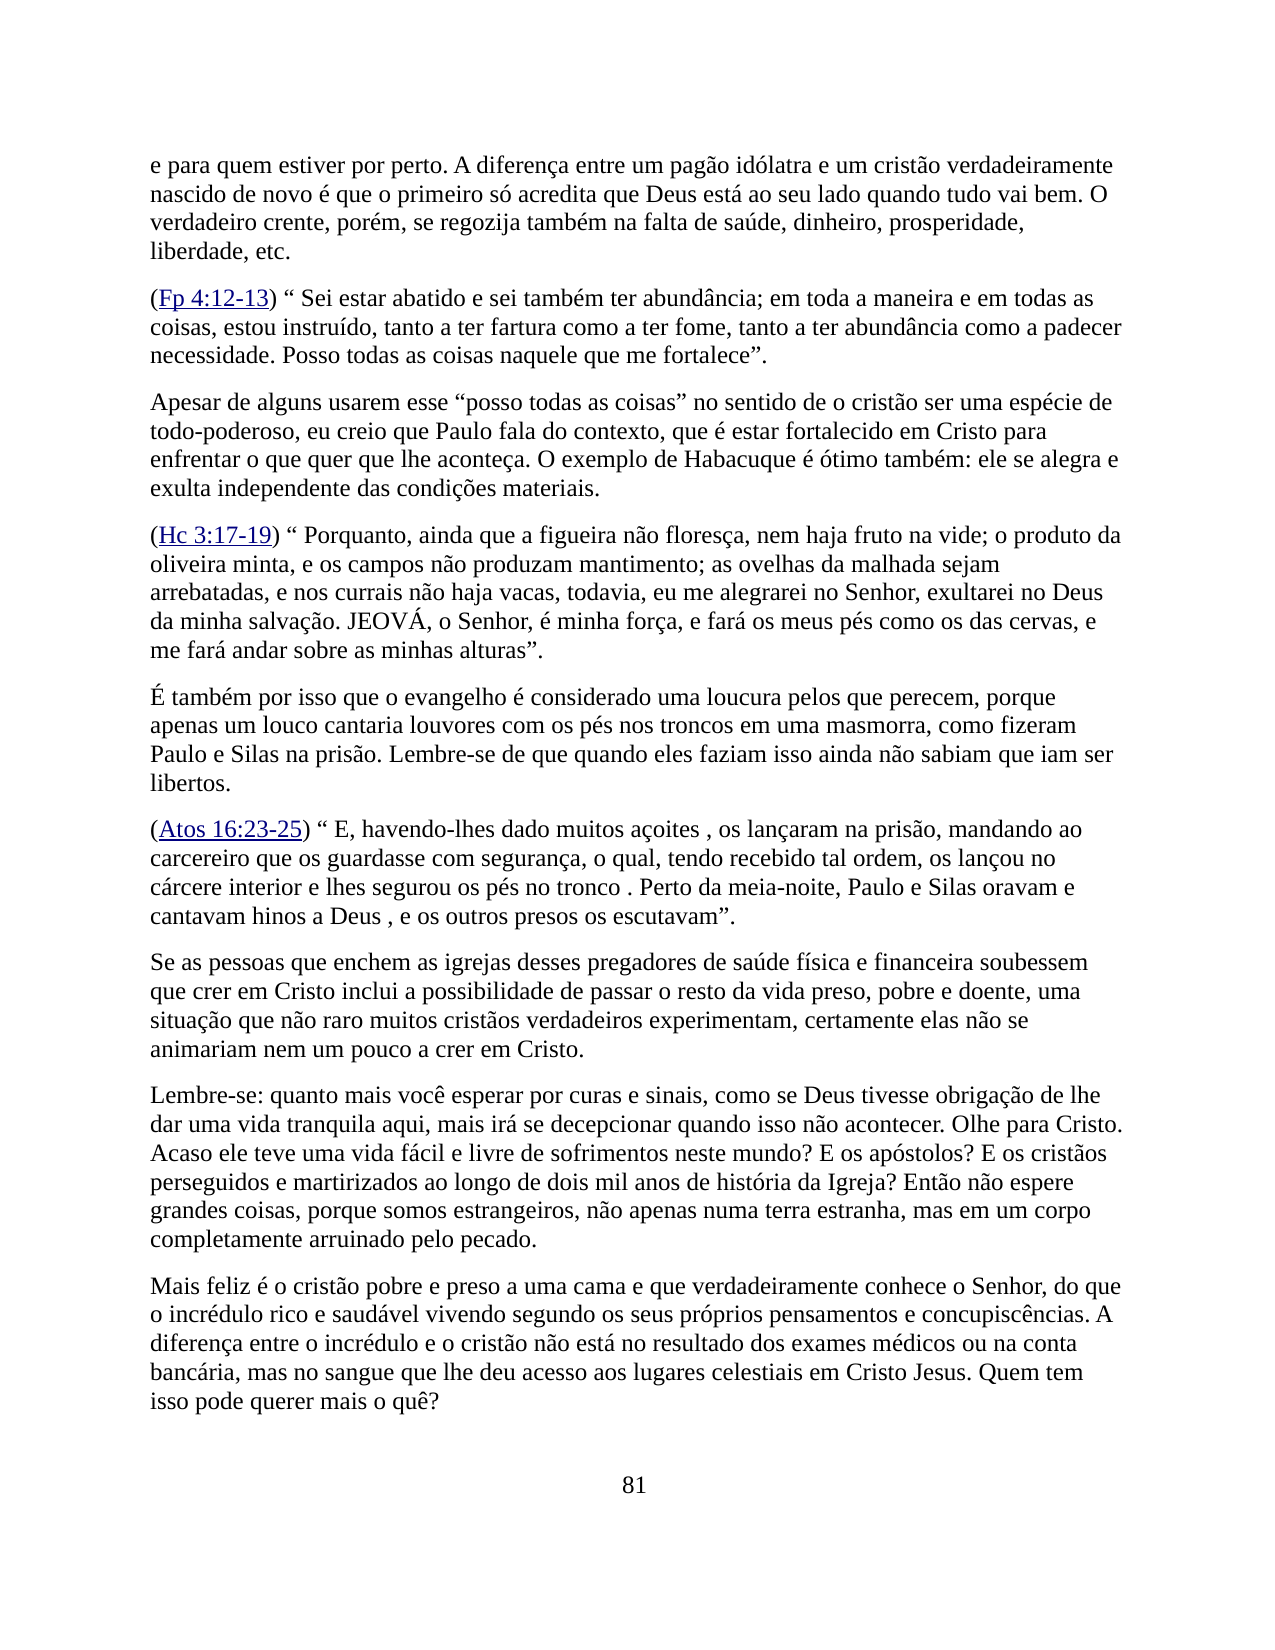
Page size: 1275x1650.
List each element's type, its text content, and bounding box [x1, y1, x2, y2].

text Se as pessoas que enchem as igrejas desses pregadores de saúde física e financeira soubessem que crer em Cristo inclui a possibilidade de passar o resto da vida preso, pobre e doente, uma situação que não raro muitos cristãos verdadeiros experimentam, certamente elas não se animariam nem um pouco a crer em Cristo. [150, 947, 1125, 1062]
text É também por isso que o evangelho é considerado uma loucura pelos que perecem, porque apenas um louco cantaria louvores com os pés nos troncos em uma masmorra, como fizeram Paulo e Silas na prisão. Lembre-se de que quando eles faziam isso ainda não sabiam que iam ser libertos. [150, 682, 1125, 797]
text (Atos 16:23-25) “ E, havendo-lhes dado muitos açoites , os lançaram na prisão, mandando ao carcereiro que os guardasse com segurança, o qual, tendo recebido tal ordem, os lançou no cárcere interior e lhes segurou os pés no tronco . Perto da meia-noite, Paulo e Silas oravam e cantavam hinos a Deus , e os outros presos os escutavam”. [150, 814, 1125, 929]
text (Hc 3:17-19) “ Porquanto, ainda que a figueira não floresça, nem haja fruto na vide; o produto da oliveira minta, e os campos não produzam mantimento; as ovelhas da malhada sejam arrebatadas, e nos currais não haja vacas, todavia, eu me alegrarei no Senhor, exultarei no Deus da minha salvação. JEOVÁ, o Senhor, é minha força, e fará os meus pés como os das cervas, e me fará andar sobre as minhas alturas”. [150, 520, 1125, 664]
text Mais feliz é o cristão pobre e preso a uma cama e que verdadeiramente conhece o Senhor, do que o incrédulo rico e saudável vivendo segundo os seus próprios pensamentos e concupiscências. A diferença entre o incrédulo e o cristão não está no resultado dos exames médicos ou na conta bancária, mas no sangue que lhe deu acesso aos lugares celestiais em Cristo Jesus. Quem tem isso pode querer mais o quê? [150, 1271, 1125, 1414]
text (Fp 4:12-13) “ Sei estar abatido e sei também ter abundância; em toda a maneira e em todas as coisas, estou instruído, tanto a ter fartura como a ter fome, tanto a ter abundância como a padecer necessidade. Posso todas as coisas naquele que me fortalece”. [150, 283, 1125, 369]
text Lembre-se: quanto mais você esperar por curas e sinais, como se Deus tivesse obrigação de lhe dar uma vida tranquila aqui, mais irá se decepcionar quando isso não acontecer. Olhe para Cristo. Acaso ele teve uma vida fácil e livre de sofrimentos neste mundo? E os apóstolos? E os cristãos perseguidos e martirizados ao longo de dois mil anos de história da Igreja? Então não espere grandes coisas, porque somos estrangeiros, não apenas numa terra estranha, mas em um corpo completamente arruinado pelo pecado. [150, 1080, 1125, 1253]
text Apesar de alguns usarem esse “posso todas as coisas” no sentido de o cristão ser uma espécie de todo-poderoso, eu creio que Paulo fala do contexto, que é estar fortalecido em Cristo para enfrentar o que quer que lhe aconteça. O exemplo de Habacuque é ótimo também: ele se alegra e exulta independente das condições materiais. [150, 387, 1125, 502]
text e para quem estiver por perto. A diferença entre um pagão idólatra e um cristão verdadeiramente nascido de novo é que o primeiro só acredita que Deus está ao seu lado quando tudo vai bem. O verdadeiro crente, porém, se regozija também na falta de saúde, dinheiro, prosperidade, liberdade, etc. [150, 150, 1125, 265]
